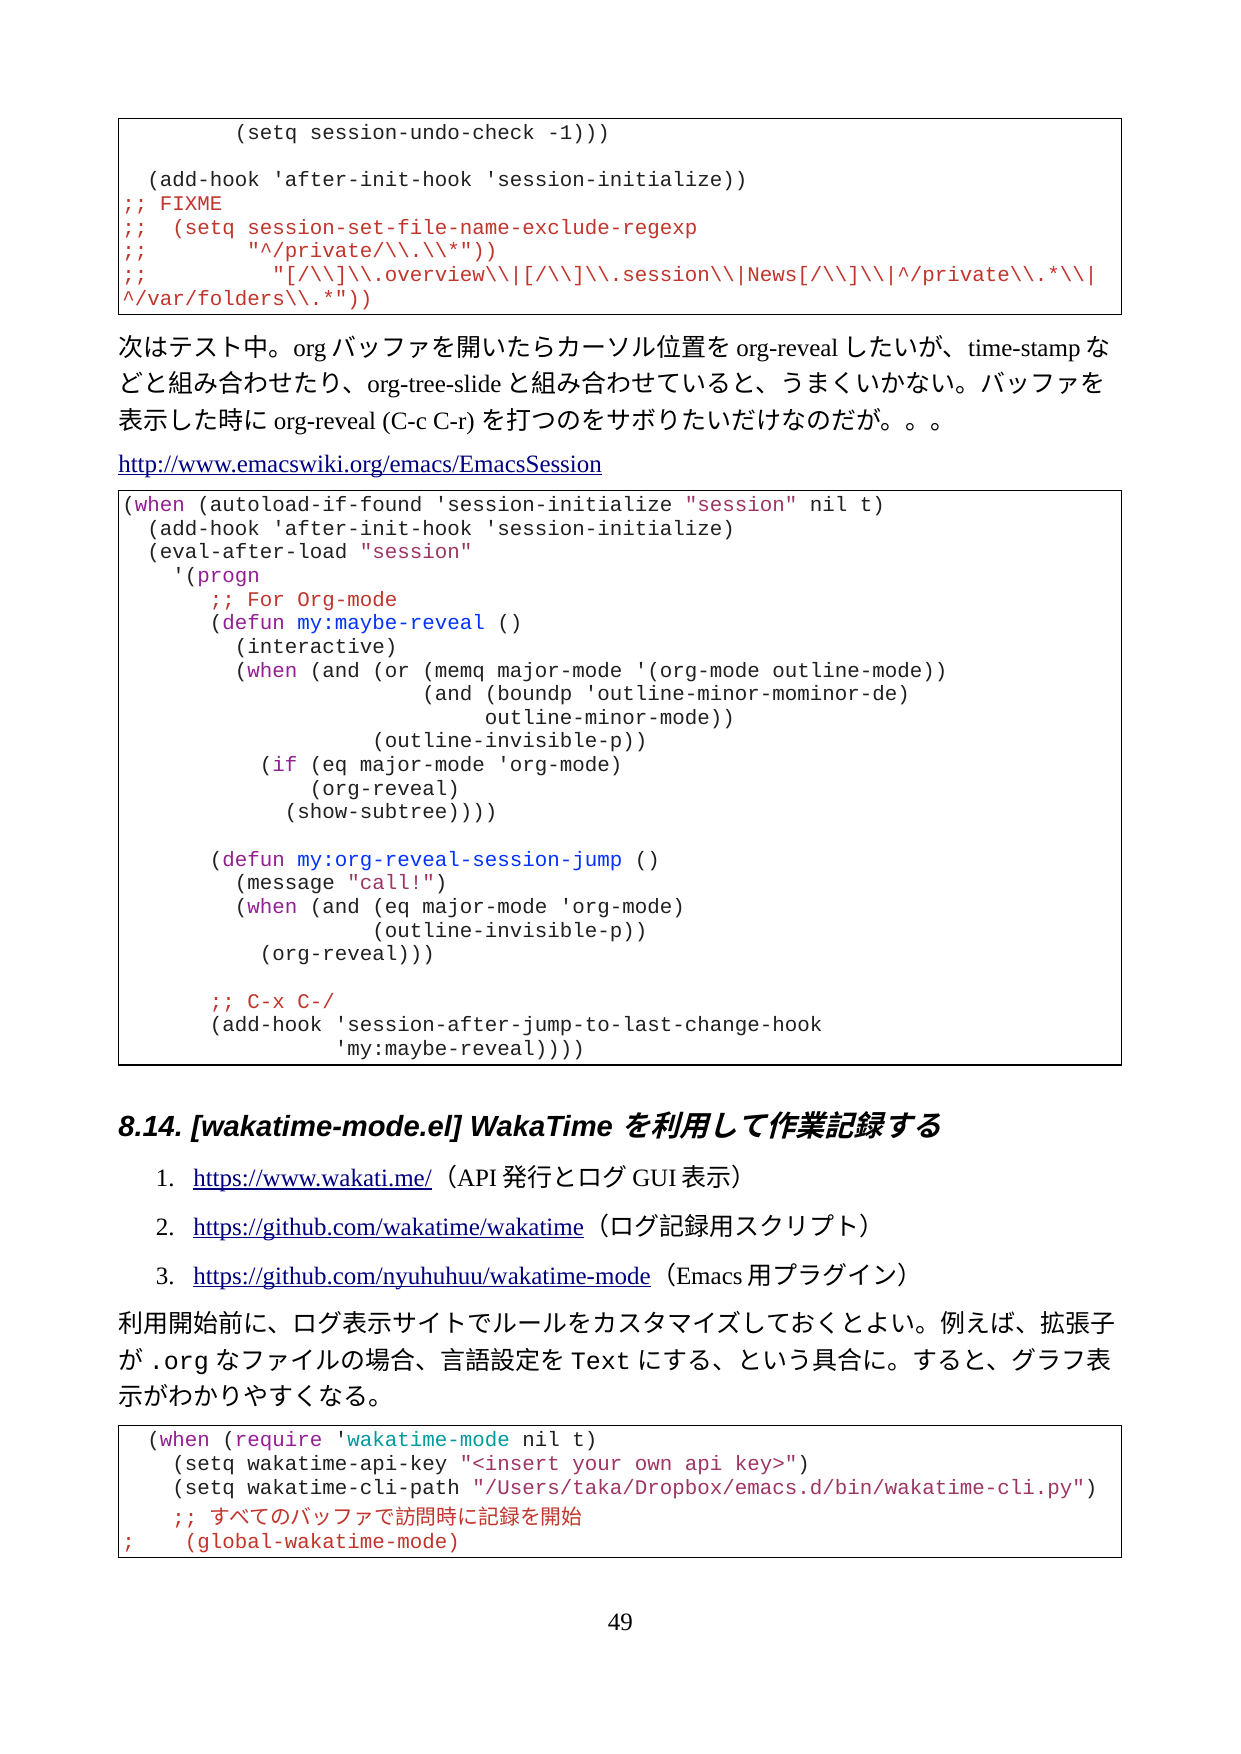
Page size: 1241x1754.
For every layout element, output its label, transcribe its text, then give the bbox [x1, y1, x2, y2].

text (org-reveal))) [119, 939, 1121, 963]
text (org-reveal) [119, 774, 1121, 797]
text ;; (setq session-set-file-name-exclude-regexp [119, 213, 1121, 236]
text (if (eq major-mode 'org-mode) [119, 750, 1121, 774]
text (setq wakatime-api-key "<insert your own api key>") [119, 1449, 1121, 1473]
text (setq wakatime-cli-path "/Users/taka/Dropbox/emacs.d/bin/wakatime-cli.py") [119, 1473, 1121, 1496]
text (and (boundp 'outline-minor-mominor-de) [119, 679, 1121, 703]
text http://www.emacswiki.org/emacs/EmacsSession [118, 449, 1122, 478]
list https://github.com/wakatime/wakatime（ログ記録用スクリプト） [156, 1206, 1122, 1243]
text 'my:maybe-reveal)))) [119, 1034, 1121, 1064]
text ; (global-wakatime-mode) [119, 1527, 1121, 1557]
text ;; FIXME [119, 189, 1121, 213]
text (when (autoload-if-found 'session-initialize "session" nil t) [119, 491, 1121, 514]
text 次はテスト中。orgバッファを開いたらカーソル位置をorg-revealしたいが、time-stampなどと組み合わせたり、org-tree-slideと組み合わせていると、うまくいかない。バッファを表示した時に org-reveal (C-c C-r) を打つのをサボりたいだけなのだが。。。 [118, 328, 1122, 436]
list https://github.com/nyuhuhuu/wakatime-mode（Emacs用プラグイン） [156, 1255, 1122, 1291]
text (when (and (eq major-mode 'org-mode) [119, 892, 1121, 916]
text (when (and (or (memq major-mode '(org-mode outline-mode)) [119, 656, 1121, 679]
list https://www.wakati.me/（API発行とログGUI表示） [156, 1158, 1122, 1194]
text ;; "[/\\]\\.overview\\|[/\\]\\.session\\|News[/\\]\\|^/private\\.*\\|^/var/folders\\.*")) [119, 260, 1121, 314]
text (outline-invisible-p)) [119, 916, 1121, 939]
text ;; C-x C-/ [119, 987, 1121, 1010]
text (show-subtree)))) [119, 797, 1121, 821]
text ;; すべてのバッファで訪問時に記録を開始 [119, 1496, 1121, 1527]
text (interactive) [119, 632, 1121, 656]
text (setq session-undo-check -1))) [119, 119, 1121, 142]
text (add-hook 'session-after-jump-to-last-change-hook [119, 1010, 1121, 1034]
text (add-hook 'after-init-hook 'session-initialize)) [119, 165, 1121, 189]
text 利用開始前に、ログ表示サイトでルールをカスタマイズしておくとよい。例えば、拡張子が .org なファイルの場合、言語設定を Text にする、という具合に。すると、グラフ表示がわかりやすくなる。 [118, 1304, 1122, 1413]
text (when (require 'wakatime-mode nil t) [119, 1426, 1121, 1449]
text (outline-invisible-p)) [119, 727, 1121, 750]
text '(progn [119, 561, 1121, 585]
text ;; For Org-mode [119, 585, 1121, 608]
text (add-hook 'after-init-hook 'session-initialize) [119, 514, 1121, 537]
text (defun my:org-reveal-session-jump () [119, 845, 1121, 868]
text (message "call!") [119, 868, 1121, 892]
text ;; "^/private/\\.\\*")) [119, 236, 1121, 260]
text outline-minor-mode)) [119, 703, 1121, 727]
subtitle [wakatime-mode.el] WakaTime を利用して作業記録する [118, 1103, 1122, 1145]
text (defun my:maybe-reveal () [119, 608, 1121, 632]
text (eval-after-load "session" [119, 537, 1121, 561]
